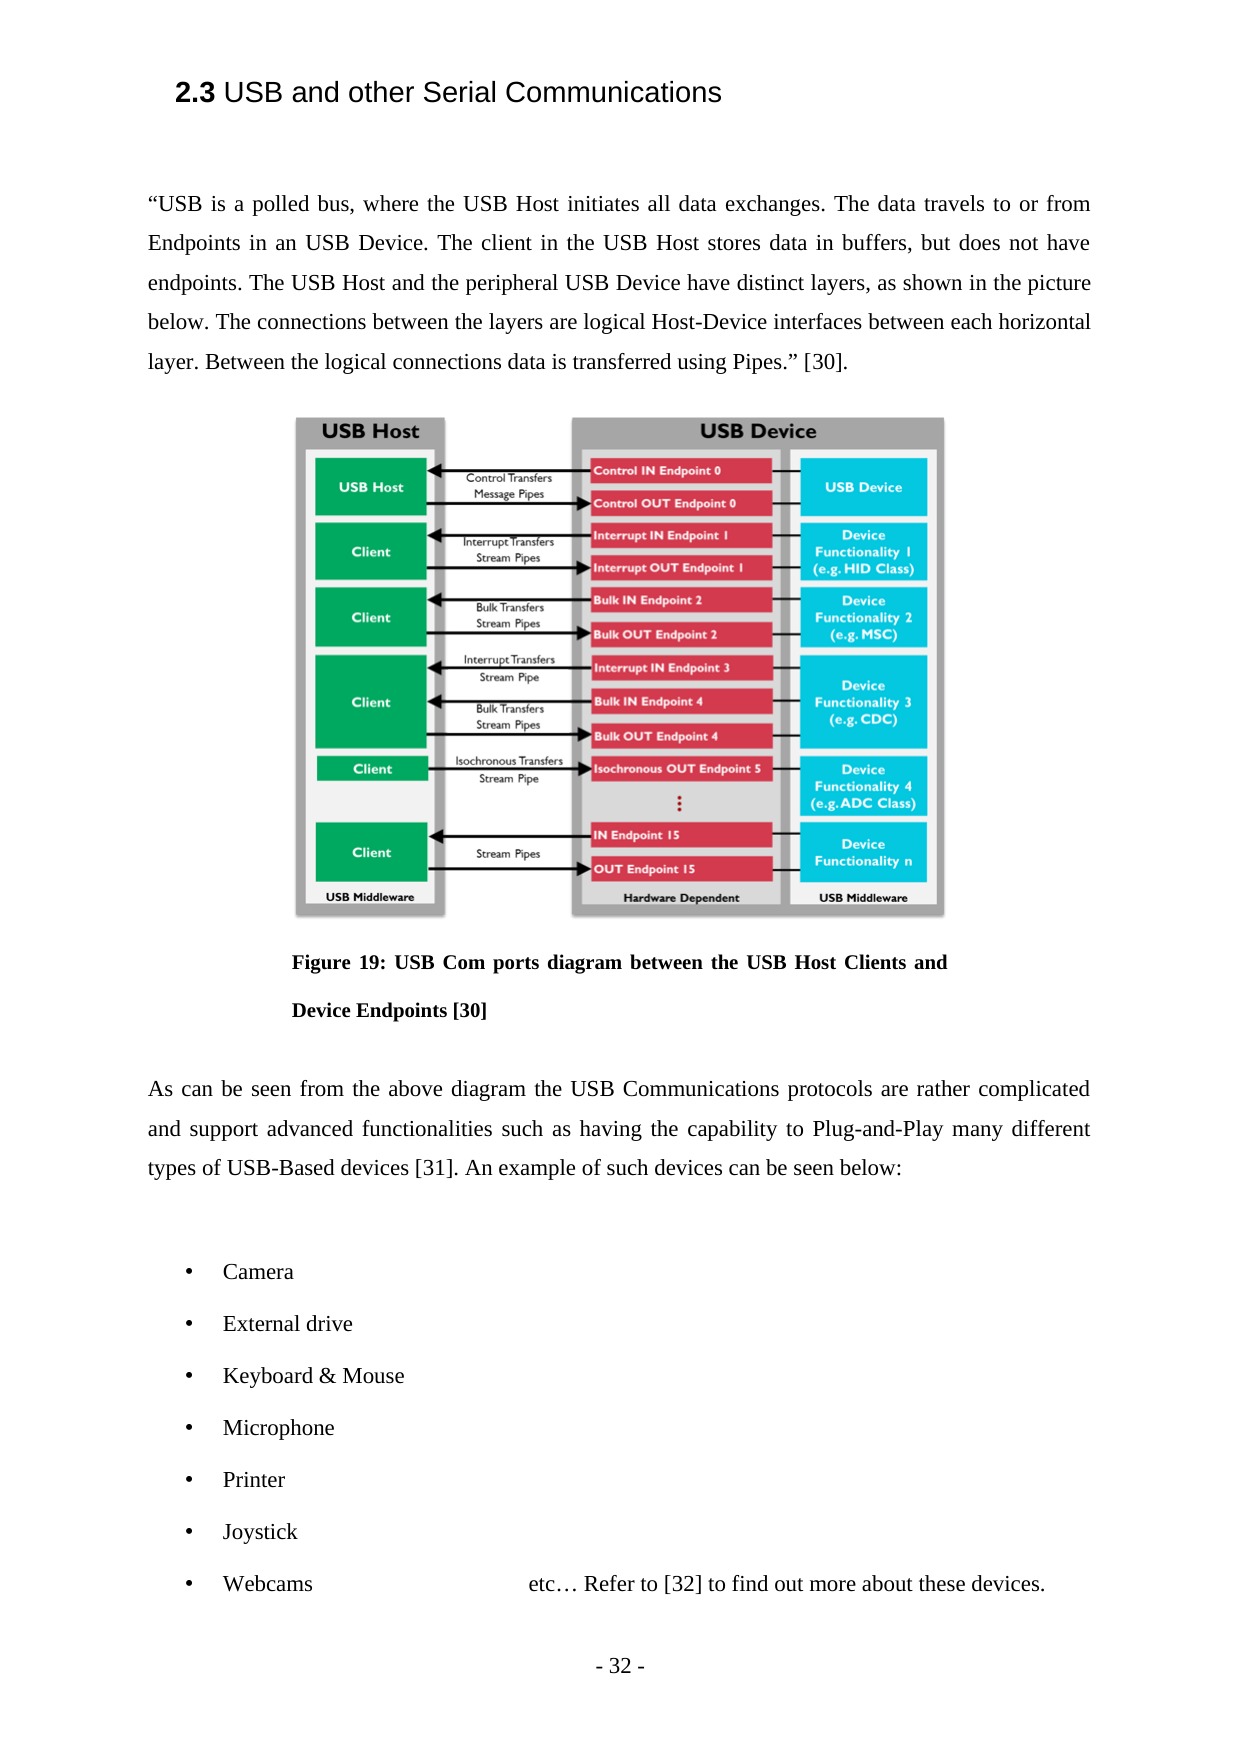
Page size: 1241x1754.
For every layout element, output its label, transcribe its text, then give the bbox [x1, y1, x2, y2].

list Keyboard & Mouse [185, 1362, 1092, 1389]
subtitle 2.3 USB and other Serial Communications [175, 75, 1092, 108]
text “USB is a polled bus, where the USB Host initiates all data exchanges. The data travels to or from Endpoints in an USB Device. The client in the USB Host stores data in buffers, but does not have endpoints. The USB Host and the peripheral USB Device have distinct layers, as shown in the picture below. The connections between the layers are logical Host-Device interfaces between each horizontal layer. Between the logical connections data is transferred using Pipes.” [30]. [148, 190, 1092, 374]
picture [291, 409, 949, 922]
list External drive [185, 1310, 1092, 1337]
text As can be seen from the above diagram the USB Communications protocols are rather complicated and support advanced functionalities such as having the capability to Plug-and-Play many different types of USB-Based devices [31]. An example of such devices can be seen below: [148, 1075, 1092, 1181]
text Figure 19: USB Com ports diagram between the USB Host Clients and Device Endpoints [30] [292, 922, 948, 1022]
list Joystick [185, 1518, 1092, 1544]
list Camera [185, 1258, 1092, 1285]
list Microphone [185, 1414, 1092, 1441]
list Printer [185, 1466, 1092, 1493]
list Webcams etc… Refer to [32] to find out more about these devices. [185, 1570, 1092, 1597]
